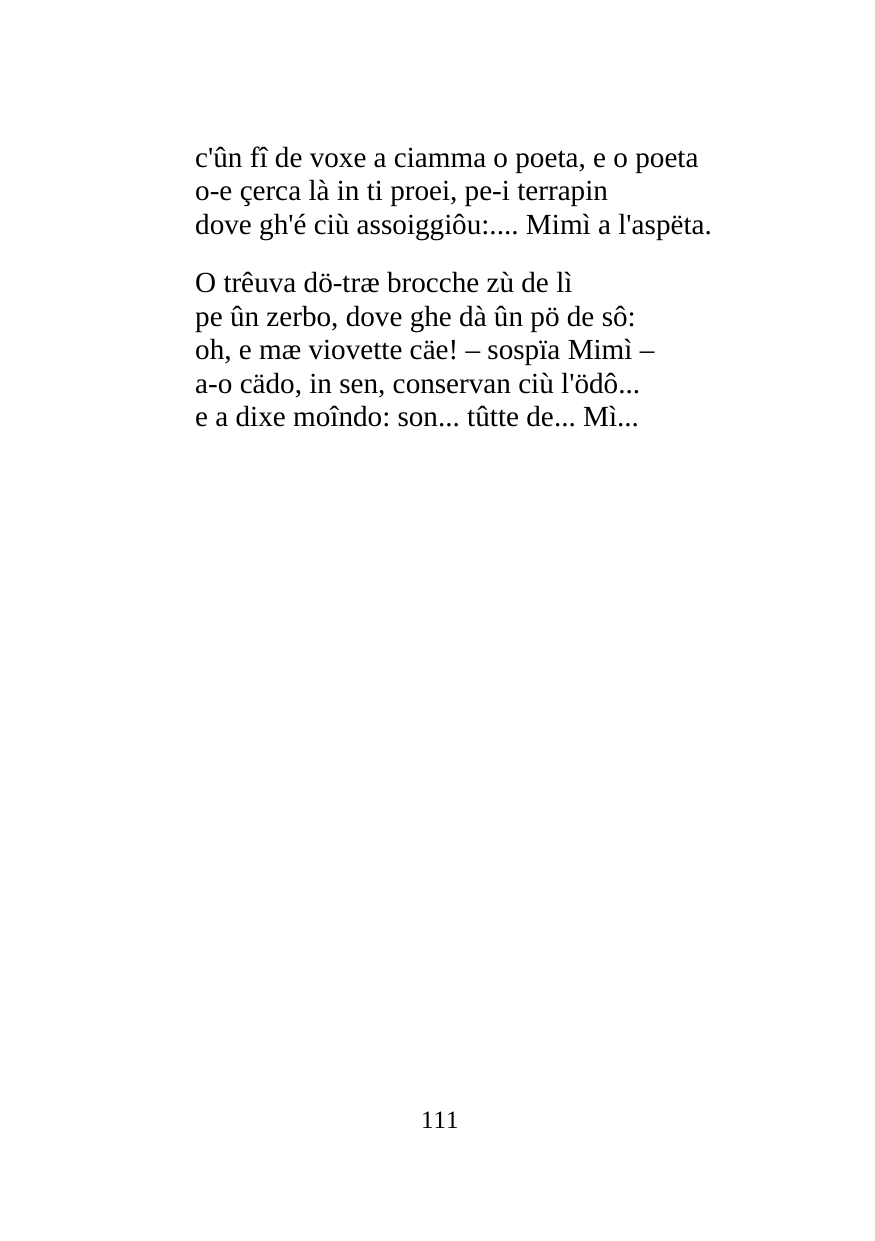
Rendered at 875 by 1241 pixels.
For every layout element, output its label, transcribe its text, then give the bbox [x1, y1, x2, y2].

text c'ûn fî de voxe a ciamma o poeta, e o poeta o-e çerca là in ti proei, pe-i terrapin dove gh'é ciù assoiggiôu:.... Mimì a l'aspëta. [195, 140, 768, 240]
text O trêuva dö-træ brocche zù de lì pe ûn zerbo, dove ghe dà ûn pö de sô: oh, e mæ viovette cäe! – sospïa Mimì – a-o cädo, in sen, conservan ciù l'ödô... e a dixe moîndo: son... tûtte de... Mì... [195, 265, 768, 433]
